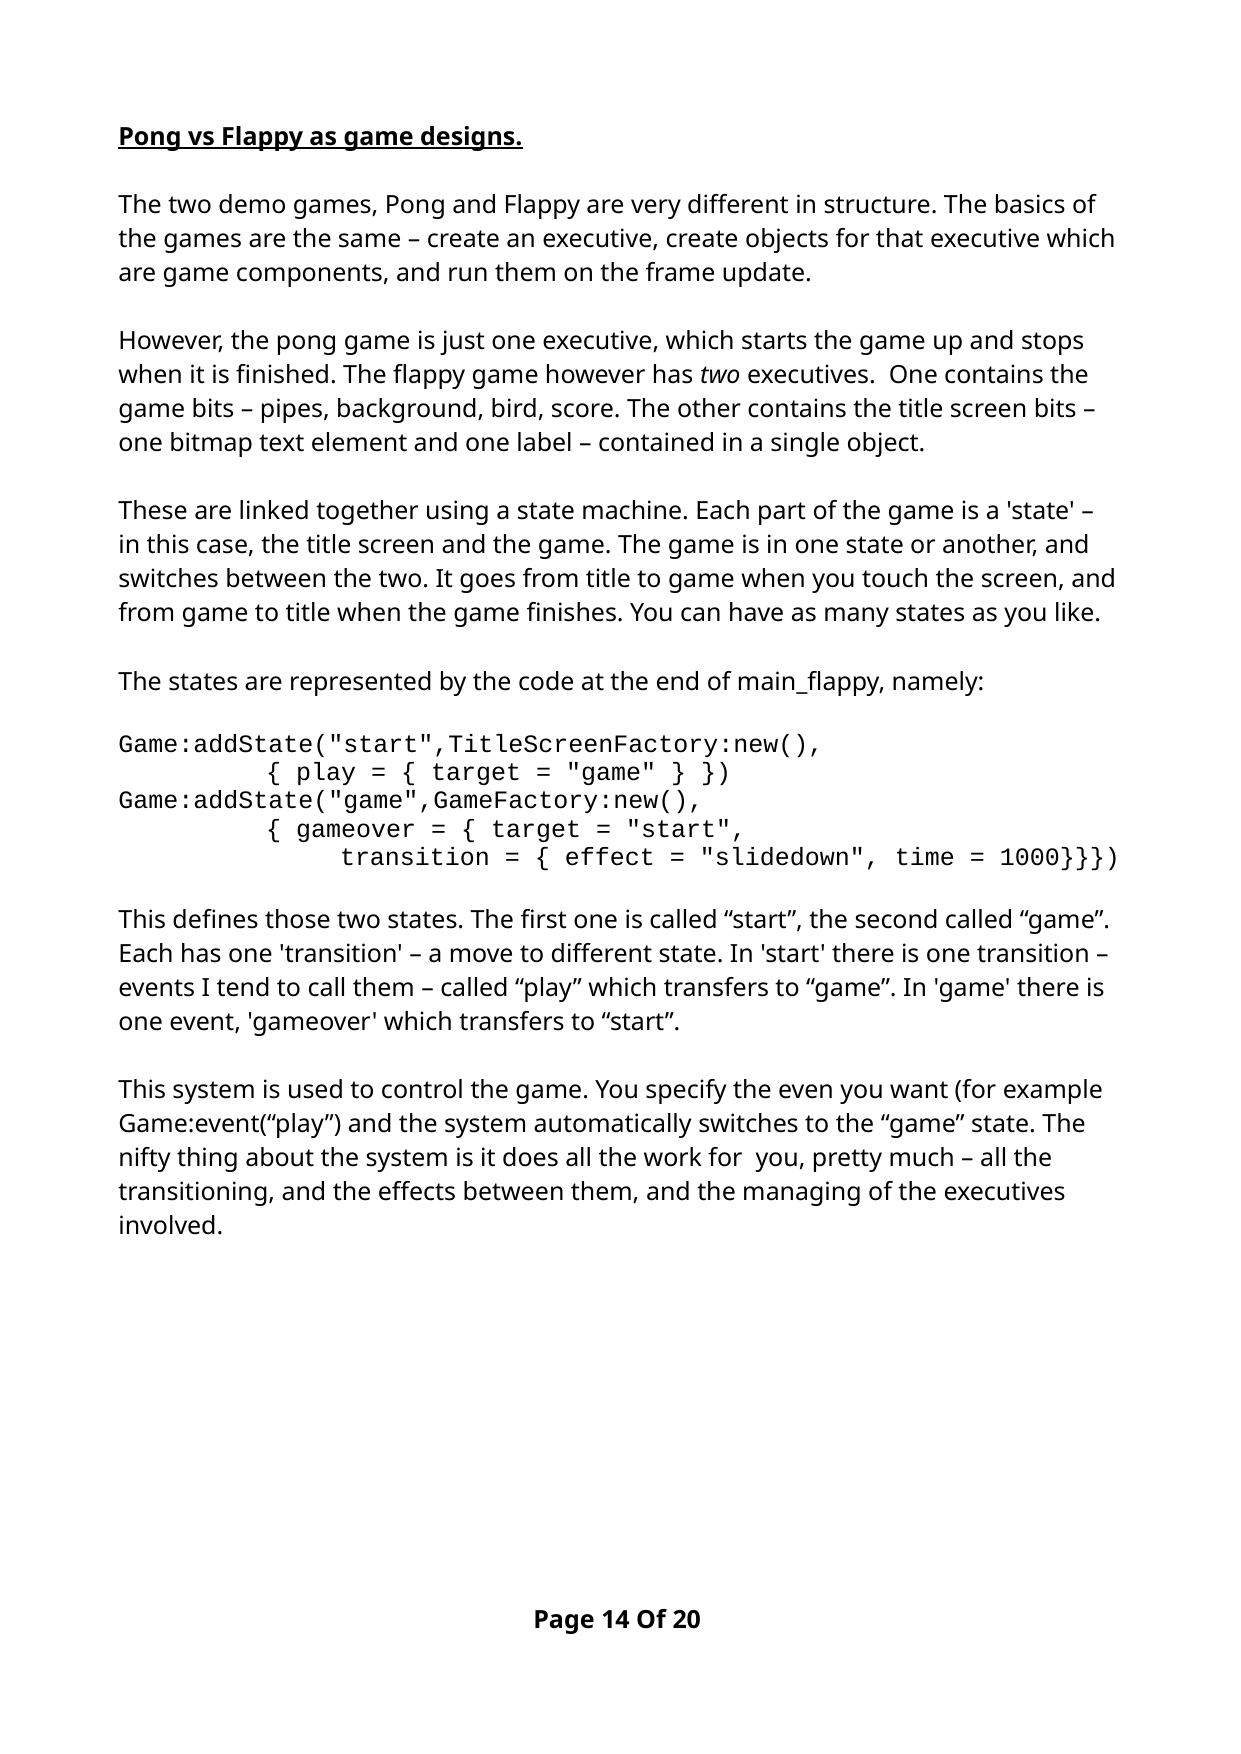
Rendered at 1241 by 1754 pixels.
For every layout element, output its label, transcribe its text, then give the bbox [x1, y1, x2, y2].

text The states are represented by the code at the end of main_flappy, namely: [118, 663, 1122, 697]
text transition = { effect = "slidedown", time = 1000}}}) [118, 844, 1122, 873]
text This system is used to control the game. You specify the even you want (for example Game:event(“play”) and the system automatically switches to the “game” state. The nifty thing about the system is it does all the work for you, pretty much – all the transitioning, and the effects between them, and the managing of the executives involved. [118, 1072, 1122, 1242]
text Pong vs Flappy as game designs. [118, 118, 1122, 152]
text Game:addState("start",TitleScreenFactory:new(), [118, 731, 1122, 759]
text { play = { target = "game" } }) [118, 759, 1122, 788]
text The two demo games, Pong and Flappy are very different in structure. The basics of the games are the same – create an executive, create objects for that executive which are game components, and run them on the frame update. [118, 186, 1122, 288]
text Game:addState("game",GameFactory:new(), [118, 788, 1122, 816]
text However, the pong game is just one executive, which starts the game up and stops when it is finished. The flappy game however has two executives. One contains the game bits – pipes, background, bird, score. The other contains the title screen bits – one bitmap text element and one label – contained in a single object. [118, 322, 1122, 459]
text This defines those two states. The first one is called “start”, the second called “game”. Each has one 'transition' – a move to different state. In 'start' there is one transition – events I tend to call them – called “play” which transfers to “game”. In 'game' there is one event, 'gameover' which transfers to “start”. [118, 901, 1122, 1037]
text These are linked together using a state machine. Each part of the game is a 'state' – in this case, the title screen and the game. The game is in one state or another, and switches between the two. It goes from title to game when you touch the screen, and from game to title when the game finishes. You can have as many states as you like. [118, 493, 1122, 629]
text { gameover = { target = "start", [118, 816, 1122, 844]
